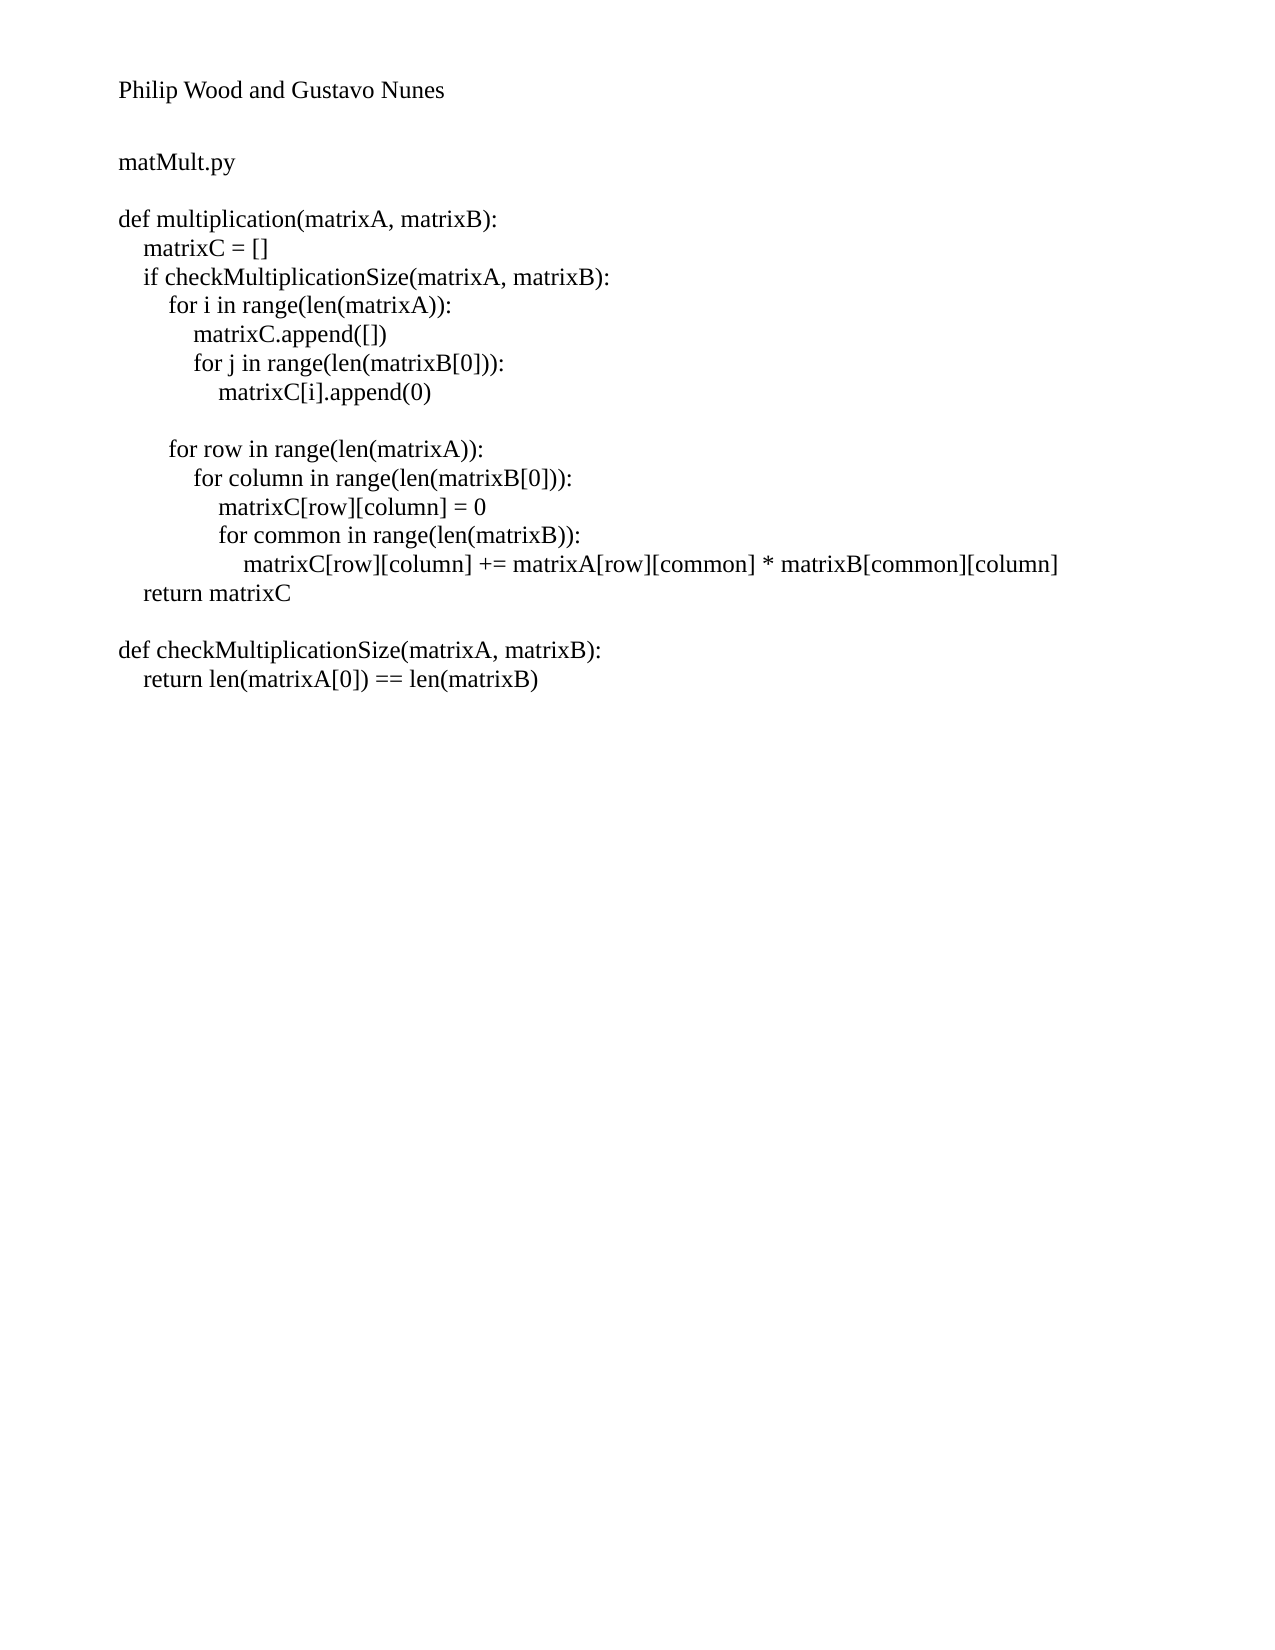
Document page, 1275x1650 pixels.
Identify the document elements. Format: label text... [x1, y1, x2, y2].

text for common in range(len(matrixB)): [118, 521, 1157, 549]
text for column in range(len(matrixB[0])): [118, 463, 1157, 492]
text for j in range(len(matrixB[0])): [118, 348, 1157, 377]
text matMult.py [118, 147, 1157, 176]
text for row in range(len(matrixA)): [118, 434, 1157, 463]
text matrixC = [] [118, 233, 1157, 262]
text matrixC[i].append(0) [118, 377, 1157, 406]
text matrixC[row][column] += matrixA[row][common] * matrixB[common][column] [118, 549, 1157, 578]
text def multiplication(matrixA, matrixB): [118, 204, 1157, 233]
text matrixC[row][column] = 0 [118, 492, 1157, 521]
text return len(matrixA[0]) == len(matrixB) [118, 664, 1157, 693]
text return matrixC [118, 578, 1157, 607]
text for i in range(len(matrixA)): [118, 291, 1157, 319]
text if checkMultiplicationSize(matrixA, matrixB): [118, 262, 1157, 291]
text def checkMultiplicationSize(matrixA, matrixB): [118, 636, 1157, 664]
text matrixC.append([]) [118, 319, 1157, 348]
